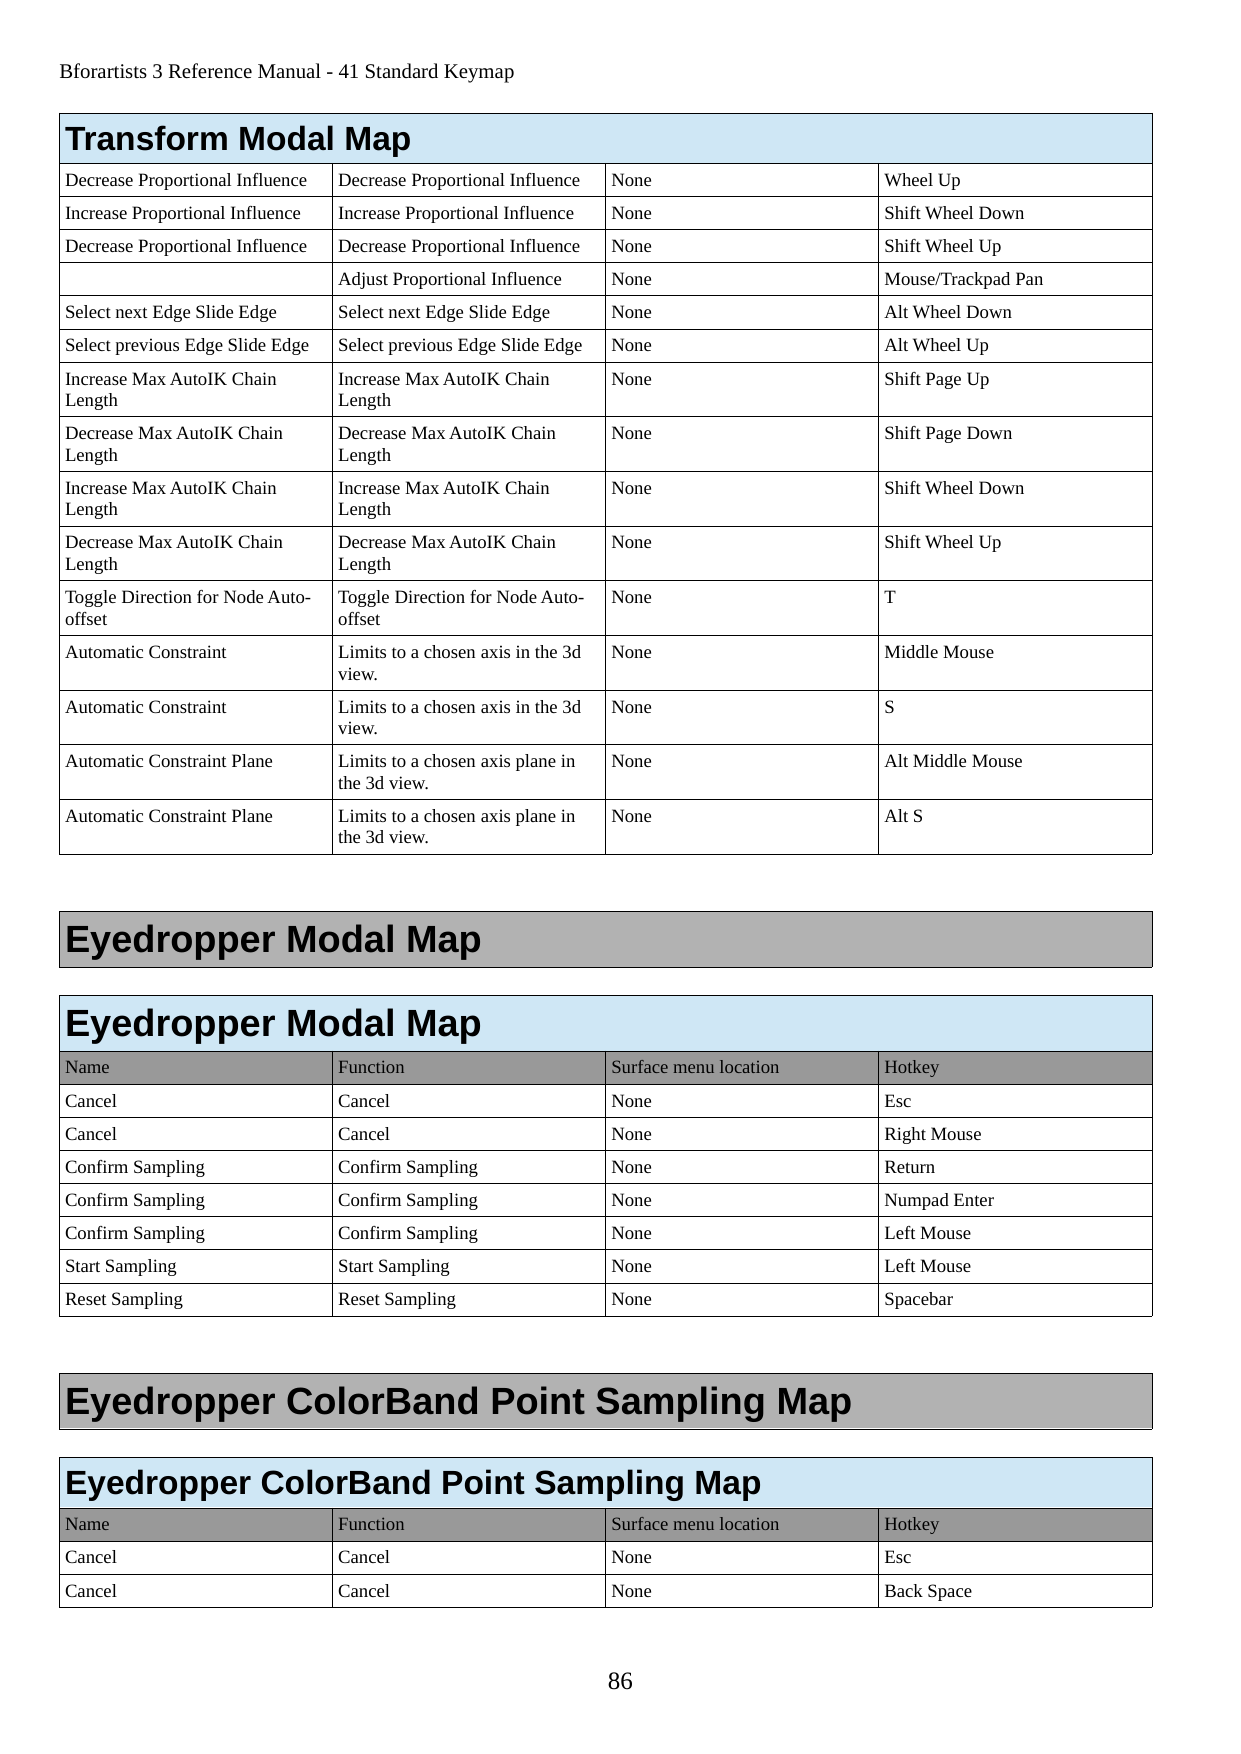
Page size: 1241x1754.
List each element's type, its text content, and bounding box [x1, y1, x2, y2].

table_cell Cancel [60, 1085, 332, 1117]
table_cell Name [60, 1052, 332, 1084]
table_cell Automatic Constraint Plane [60, 800, 332, 854]
table_cell Decrease Max AutoIK Chain Length [60, 417, 332, 471]
table_cell None [606, 472, 878, 526]
table_cell None [606, 1542, 878, 1574]
table_header Eyedropper Modal Map [60, 912, 1152, 967]
table_cell Surface menu location [606, 1509, 878, 1541]
table_cell Return [879, 1151, 1152, 1183]
table_cell Right Mouse [879, 1118, 1152, 1150]
table_cell None [606, 745, 878, 799]
table_cell Left Mouse [879, 1250, 1152, 1282]
table_header Transform Modal Map [60, 114, 1152, 163]
table_cell Cancel [60, 1542, 332, 1574]
table_cell Select next Edge Slide Edge [60, 296, 332, 328]
table_cell Shift Page Down [879, 417, 1152, 471]
table_cell None [606, 296, 878, 328]
table_cell None [606, 417, 878, 471]
table_header Eyedropper ColorBand Point Sampling Map [60, 1458, 1152, 1507]
table_cell Back Space [879, 1575, 1152, 1607]
table_cell Confirm Sampling [60, 1151, 332, 1183]
table_cell S [879, 691, 1152, 744]
table_cell Cancel [333, 1542, 605, 1574]
table_cell Function [333, 1509, 605, 1541]
table_cell Cancel [333, 1575, 605, 1607]
table_cell Shift Wheel Up [879, 230, 1152, 262]
table_cell None [606, 800, 878, 854]
table_cell Numpad Enter [879, 1184, 1152, 1216]
table_cell Alt S [879, 800, 1152, 854]
table_cell Wheel Up [879, 164, 1152, 196]
table_cell Alt Middle Mouse [879, 745, 1152, 799]
table_cell Select next Edge Slide Edge [333, 296, 605, 328]
table_cell Hotkey [879, 1052, 1152, 1084]
table_cell Toggle Direction for Node Auto-offset [333, 581, 605, 635]
table_cell Limits to a chosen axis plane in the 3d view. [333, 800, 605, 854]
table_header Eyedropper Modal Map [60, 996, 1152, 1051]
table_cell None [606, 263, 878, 295]
table_cell Left Mouse [879, 1217, 1152, 1249]
table_cell Shift Wheel Down [879, 472, 1152, 526]
table_cell Start Sampling [333, 1250, 605, 1282]
table_cell Cancel [333, 1085, 605, 1117]
table_cell None [606, 636, 878, 690]
table_cell None [606, 581, 878, 635]
table_cell Increase Proportional Influence [333, 197, 605, 229]
table_cell None [606, 1184, 878, 1216]
table_cell Select previous Edge Slide Edge [60, 330, 332, 362]
table_cell Reset Sampling [333, 1284, 605, 1316]
table_cell Function [333, 1052, 605, 1084]
table_cell Decrease Proportional Influence [60, 230, 332, 262]
table_cell None [606, 1575, 878, 1607]
table_cell None [606, 230, 878, 262]
table_cell Decrease Max AutoIK Chain Length [333, 527, 605, 580]
table_cell Cancel [333, 1118, 605, 1150]
table_cell Decrease Proportional Influence [333, 230, 605, 262]
table_cell Shift Wheel Up [879, 527, 1152, 580]
table_cell Increase Max AutoIK Chain Length [333, 363, 605, 416]
table_cell None [606, 1217, 878, 1249]
table_cell Increase Proportional Influence [60, 197, 332, 229]
table_cell None [606, 1284, 878, 1316]
table_cell Name [60, 1509, 332, 1541]
table_cell None [606, 197, 878, 229]
table_cell Esc [879, 1542, 1152, 1574]
table_cell Automatic Constraint [60, 636, 332, 690]
table_cell Decrease Max AutoIK Chain Length [60, 527, 332, 580]
table_cell Limits to a chosen axis in the 3d view. [333, 691, 605, 744]
table_cell Alt Wheel Up [879, 330, 1152, 362]
table_cell Toggle Direction for Node Auto-offset [60, 581, 332, 635]
table_cell Automatic Constraint Plane [60, 745, 332, 799]
table_cell Limits to a chosen axis in the 3d view. [333, 636, 605, 690]
table_cell Hotkey [879, 1509, 1152, 1541]
table_cell [60, 263, 332, 295]
table_cell None [606, 330, 878, 362]
table_cell Limits to a chosen axis plane in the 3d view. [333, 745, 605, 799]
table_cell Cancel [60, 1575, 332, 1607]
table_cell Increase Max AutoIK Chain Length [333, 472, 605, 526]
table_cell Confirm Sampling [333, 1184, 605, 1216]
table_cell Increase Max AutoIK Chain Length [60, 472, 332, 526]
table_cell Middle Mouse [879, 636, 1152, 690]
table_cell Confirm Sampling [333, 1217, 605, 1249]
table_cell Decrease Max AutoIK Chain Length [333, 417, 605, 471]
table_cell None [606, 1118, 878, 1150]
table_cell Increase Max AutoIK Chain Length [60, 363, 332, 416]
table_cell None [606, 1250, 878, 1282]
table_cell Confirm Sampling [333, 1151, 605, 1183]
table_cell Shift Page Up [879, 363, 1152, 416]
table_header Eyedropper ColorBand Point Sampling Map [60, 1374, 1152, 1428]
table_cell T [879, 581, 1152, 635]
table_cell Decrease Proportional Influence [333, 164, 605, 196]
table_cell Confirm Sampling [60, 1217, 332, 1249]
table_cell Adjust Proportional Influence [333, 263, 605, 295]
table_cell None [606, 1151, 878, 1183]
table_cell Cancel [60, 1118, 332, 1150]
table_cell None [606, 691, 878, 744]
table_cell None [606, 363, 878, 416]
table_cell Esc [879, 1085, 1152, 1117]
table_cell Alt Wheel Down [879, 296, 1152, 328]
table_cell Reset Sampling [60, 1284, 332, 1316]
table_cell None [606, 527, 878, 580]
table_cell Spacebar [879, 1284, 1152, 1316]
table_cell Shift Wheel Down [879, 197, 1152, 229]
table_cell Surface menu location [606, 1052, 878, 1084]
table_cell Decrease Proportional Influence [60, 164, 332, 196]
table_cell None [606, 164, 878, 196]
table_cell None [606, 1085, 878, 1117]
table_cell Select previous Edge Slide Edge [333, 330, 605, 362]
table_cell Automatic Constraint [60, 691, 332, 744]
table_cell Start Sampling [60, 1250, 332, 1282]
table_cell Confirm Sampling [60, 1184, 332, 1216]
table_cell Mouse/Trackpad Pan [879, 263, 1152, 295]
